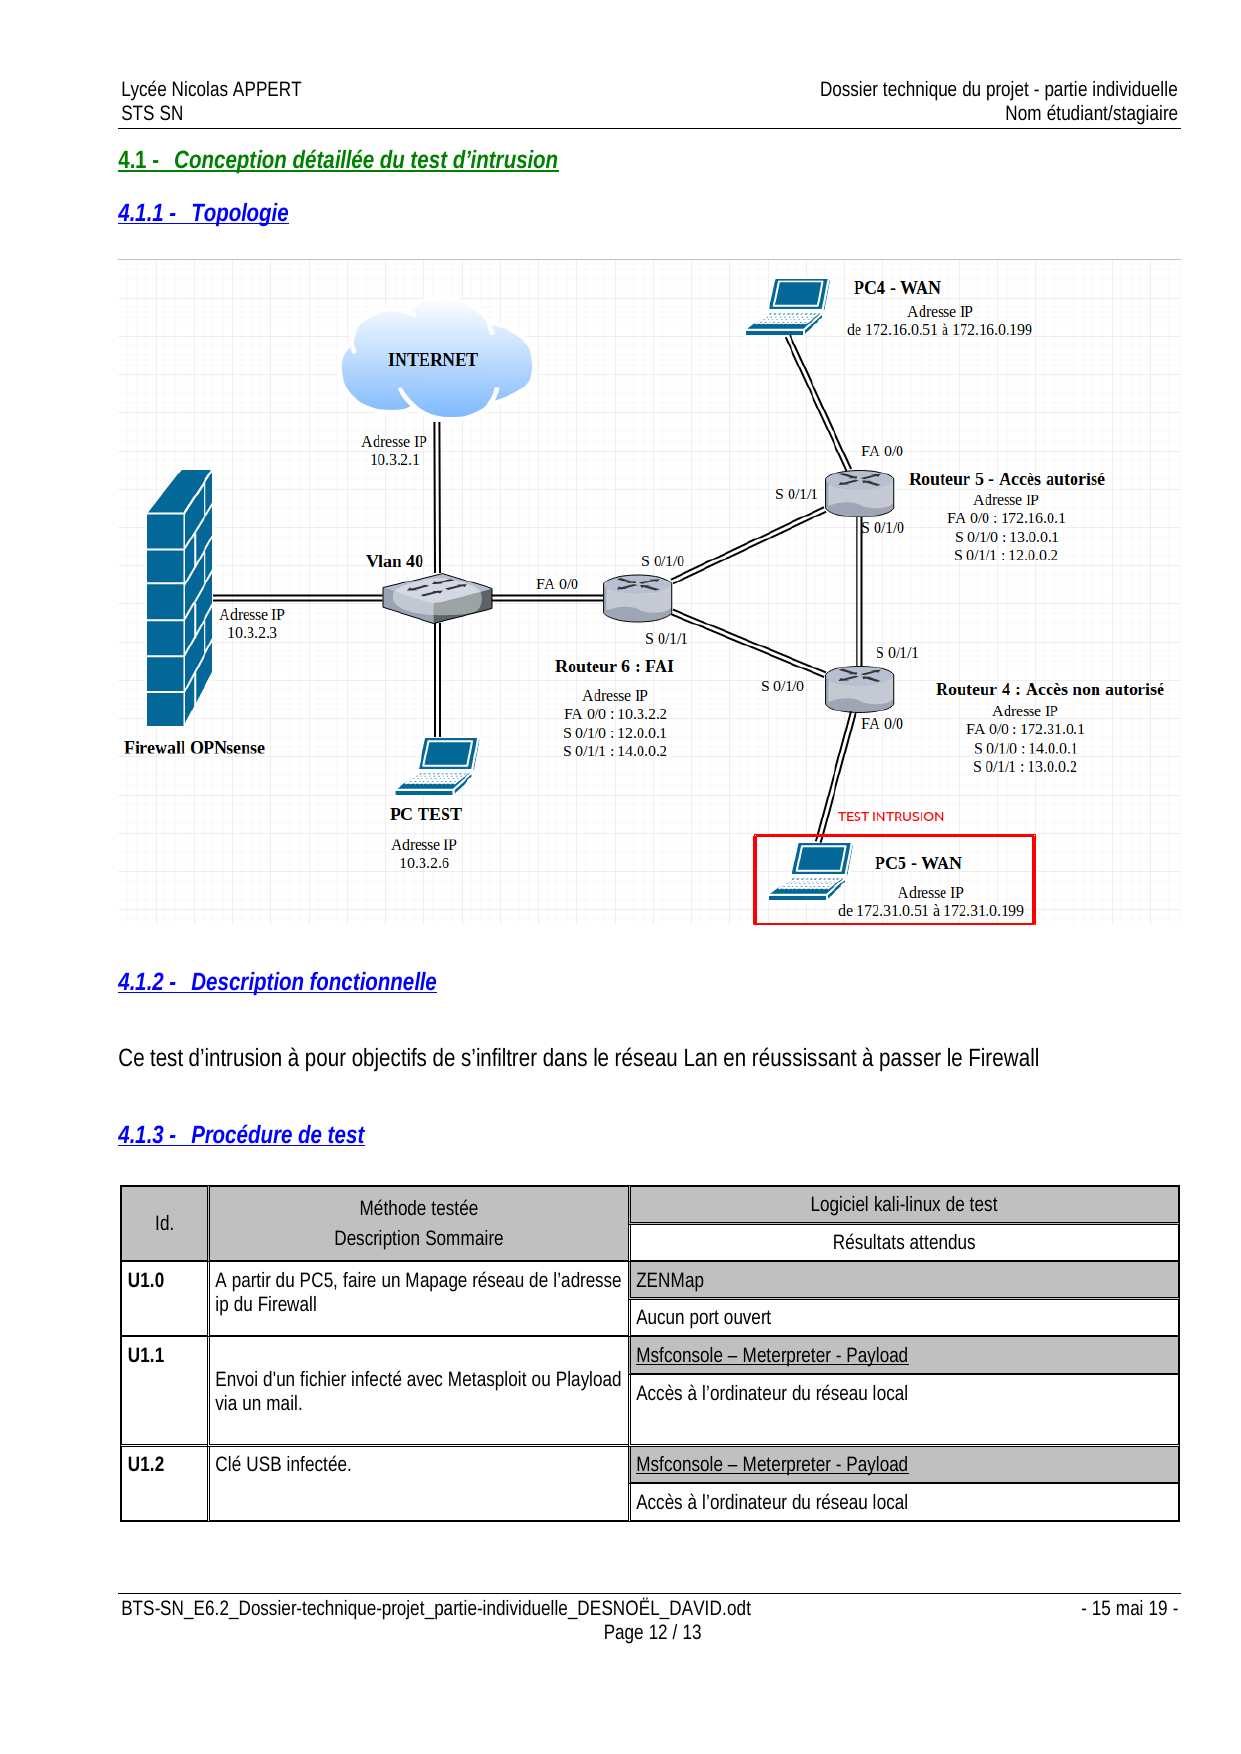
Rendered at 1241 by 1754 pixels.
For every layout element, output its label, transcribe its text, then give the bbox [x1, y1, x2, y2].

table_cell Aucun port ouvert [631, 1300, 1178, 1335]
subtitle Procédure de test [118, 1120, 1181, 1149]
picture [118, 259, 1182, 925]
table_cell Accès à l’ordinateur du réseau local [631, 1375, 1178, 1444]
table_cell U1.1 [122, 1337, 207, 1444]
table_cell U1.2 [122, 1447, 207, 1520]
subtitle Conception détaillée du test d’intrusion [118, 145, 1181, 174]
table_header Msfconsole – Meterpreter - Payload [631, 1447, 1178, 1482]
table_header Méthode testée Description Sommaire [210, 1187, 628, 1260]
table_header ZENMap [631, 1262, 1178, 1297]
table_cell A partir du PC5, faire un Mapage réseau de l’adresse ip du Firewall [210, 1262, 628, 1335]
table_cell Accès à l’ordinateur du réseau local [631, 1484, 1178, 1520]
subtitle Description fonctionnelle [118, 967, 1181, 996]
table_cell Résultats attendus [631, 1225, 1178, 1260]
table_header Msfconsole – Meterpreter - Payload [631, 1337, 1178, 1373]
table_cell Envoi d'un fichier infecté avec Metasploit ou Playload via un mail. [210, 1337, 628, 1444]
subtitle Ce test d’intrusion à pour objectifs de s’infiltrer dans le réseau Lan en réussissant à passer le Firewall [118, 1043, 1181, 1072]
table_cell Clé USB infectée. [210, 1447, 628, 1520]
table_cell U1.0 [122, 1262, 207, 1335]
table_header Logiciel kali-linux de test [631, 1187, 1178, 1222]
subtitle Topologie [118, 198, 1181, 227]
table_header Id. [122, 1187, 207, 1260]
